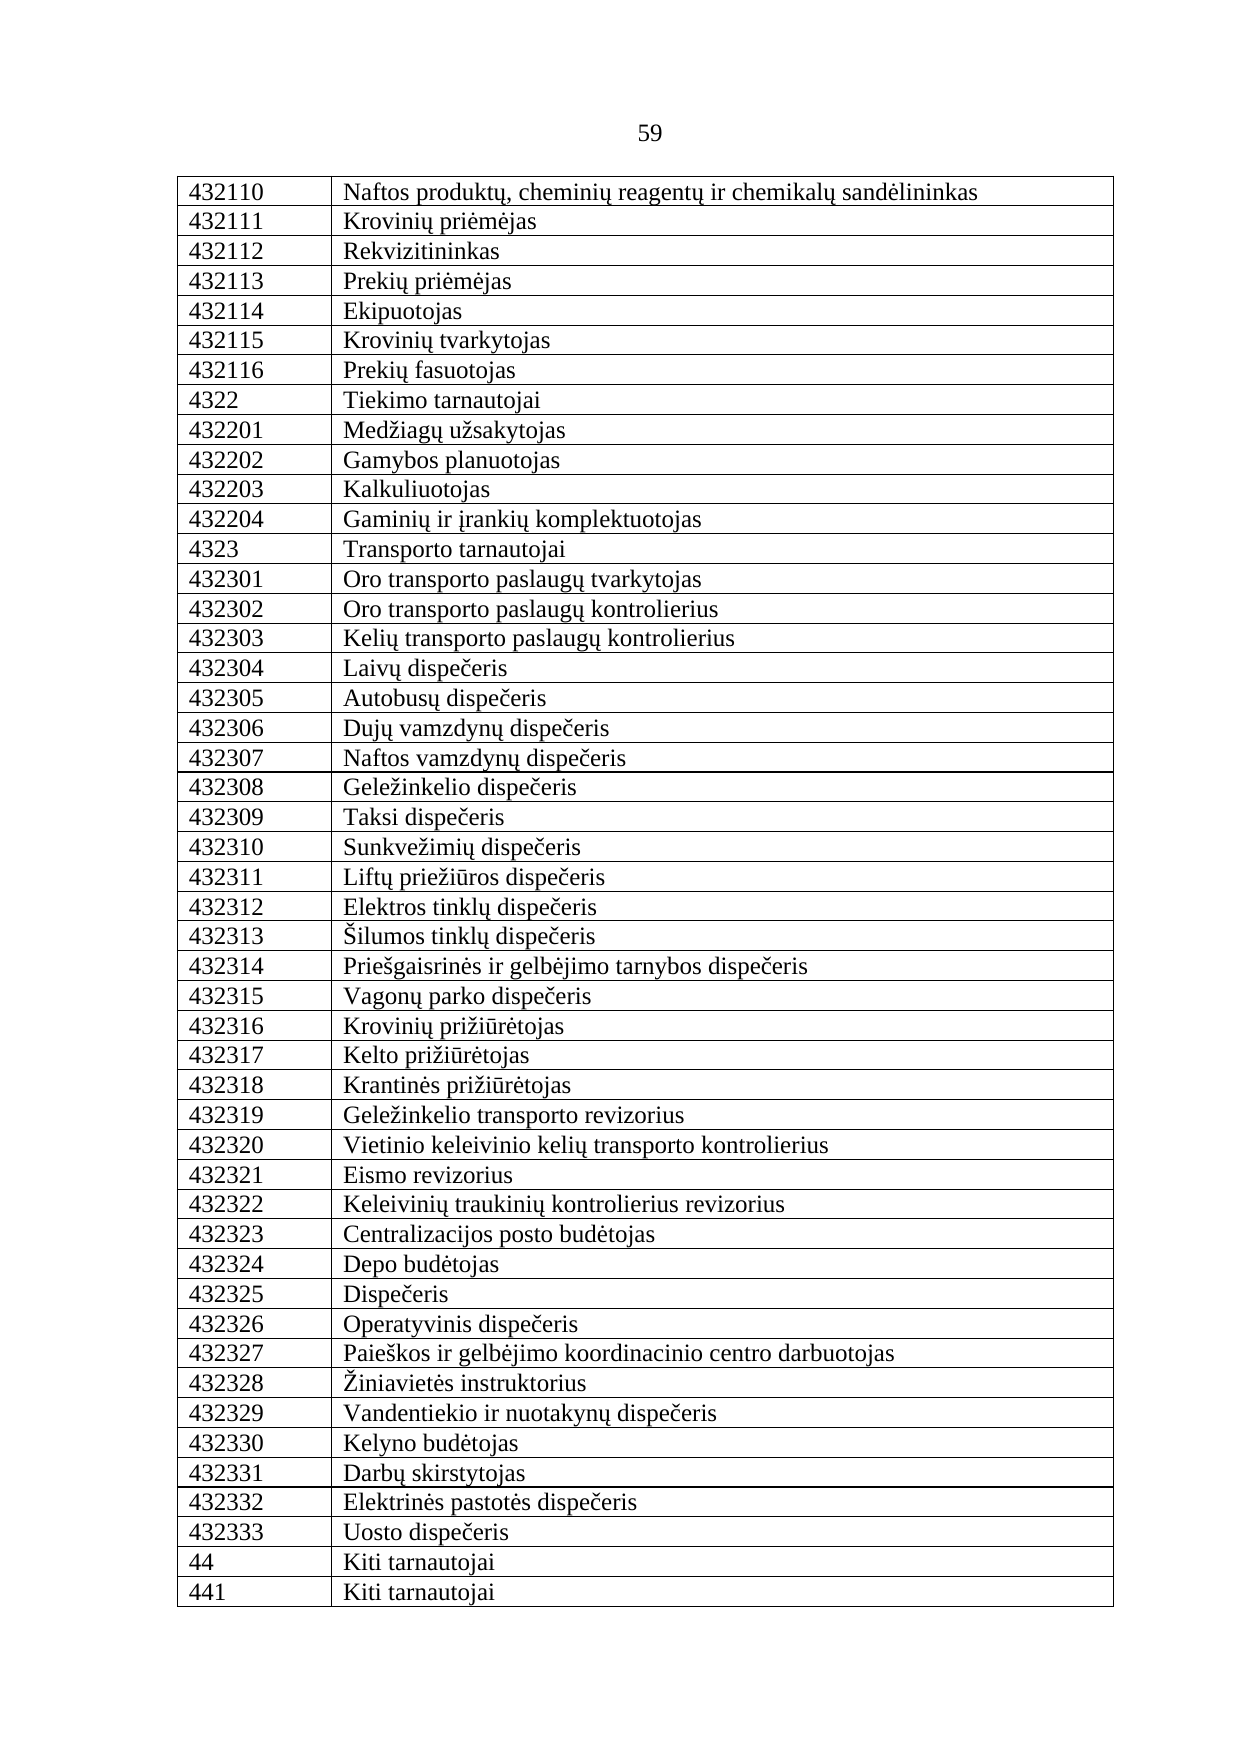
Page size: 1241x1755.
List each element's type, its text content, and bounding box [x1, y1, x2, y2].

table_cell [1114, 1546, 1119, 1576]
table_cell [1114, 354, 1119, 384]
table_cell [1114, 801, 1119, 831]
table_cell 432328 [178, 1368, 331, 1397]
table_cell Darbų skirstytojas [332, 1458, 1113, 1486]
table_cell [1114, 950, 1119, 980]
table_cell [1114, 205, 1119, 235]
table_cell 432322 [178, 1190, 331, 1218]
table_cell [1114, 503, 1119, 533]
table_cell [1114, 742, 1119, 771]
table_cell Rekvizitininkas [332, 236, 1113, 265]
table_cell 432315 [178, 981, 331, 1010]
table_cell Kiti tarnautojai [332, 1547, 1113, 1576]
table_cell Vandentiekio ir nuotakynų dispečeris [332, 1398, 1113, 1427]
table_cell 432304 [178, 653, 331, 682]
table_cell 432311 [178, 862, 331, 891]
table_cell Uosto dispečeris [332, 1517, 1113, 1546]
table_cell Depo budėtojas [332, 1249, 1113, 1278]
table_cell [1114, 1516, 1119, 1546]
table_cell Elektros tinklų dispečeris [332, 892, 1113, 920]
table_cell Kelyno budėtojas [332, 1428, 1113, 1457]
table_cell 432112 [178, 236, 331, 265]
table_cell 432110 [178, 177, 331, 205]
table_cell [1114, 384, 1119, 414]
table_cell 432314 [178, 951, 331, 980]
table_cell 432324 [178, 1249, 331, 1278]
table_cell Krovinių priėmėjas [332, 206, 1113, 235]
table_cell Kelių transporto paslaugų kontrolierius [332, 624, 1113, 652]
table_cell 432301 [178, 564, 331, 593]
table_cell [1114, 771, 1119, 801]
table_cell [1114, 1248, 1119, 1278]
table_cell [1114, 325, 1119, 354]
table_cell [1114, 1576, 1119, 1606]
table_cell Šilumos tinklų dispečeris [332, 921, 1113, 950]
table_cell 432313 [178, 921, 331, 950]
table_cell 432327 [178, 1339, 331, 1367]
table_cell [1114, 265, 1119, 295]
table_cell 432321 [178, 1160, 331, 1188]
table_cell [1114, 1338, 1119, 1367]
table_cell Tiekimo tarnautojai [332, 385, 1113, 414]
table_cell [1114, 1129, 1119, 1159]
table_cell Gamybos planuotojas [332, 445, 1113, 473]
table_cell [1114, 861, 1119, 891]
table_cell Keleivinių traukinių kontrolierius revizorius [332, 1190, 1113, 1218]
table_cell 432332 [178, 1488, 331, 1516]
table_cell [1114, 1189, 1119, 1218]
table_cell [1114, 1457, 1119, 1486]
table_cell [1114, 563, 1119, 593]
table_cell 432316 [178, 1011, 331, 1039]
table_cell [1114, 1218, 1119, 1248]
table_cell Prekių fasuotojas [332, 355, 1113, 384]
table_cell Gaminių ir įrankių komplektuotojas [332, 504, 1113, 533]
table_cell Kalkuliuotojas [332, 475, 1113, 503]
table_cell 432309 [178, 802, 331, 831]
table_cell Centralizacijos posto budėtojas [332, 1219, 1113, 1248]
table_cell 432203 [178, 475, 331, 503]
table_cell Krantinės prižiūrėtojas [332, 1070, 1113, 1099]
table_cell Transporto tarnautojai [332, 534, 1113, 563]
table_cell Laivų dispečeris [332, 653, 1113, 682]
table_cell [1114, 176, 1119, 205]
table_cell 432305 [178, 683, 331, 712]
table_cell 432116 [178, 355, 331, 384]
table_cell Paieškos ir gelbėjimo koordinacinio centro darbuotojas [332, 1339, 1113, 1367]
table_cell [1114, 235, 1119, 265]
table_cell Medžiagų užsakytojas [332, 415, 1113, 444]
table_cell Dujų vamzdynų dispečeris [332, 713, 1113, 742]
table_cell Oro transporto paslaugų kontrolierius [332, 594, 1113, 622]
table_cell [1114, 1427, 1119, 1457]
table_cell Geležinkelio transporto revizorius [332, 1100, 1113, 1129]
table_cell [1114, 652, 1119, 682]
table_cell 432323 [178, 1219, 331, 1248]
table_cell [1114, 474, 1119, 503]
table_cell 432201 [178, 415, 331, 444]
table_cell Ekipuotojas [332, 296, 1113, 324]
table_cell [1114, 1397, 1119, 1427]
table_cell [1114, 1367, 1119, 1397]
table_cell [1114, 295, 1119, 324]
table_cell Dispečeris [332, 1279, 1113, 1308]
table_cell Krovinių prižiūrėtojas [332, 1011, 1113, 1039]
table_cell Vagonų parko dispečeris [332, 981, 1113, 1010]
table_cell 432329 [178, 1398, 331, 1427]
table_cell [1114, 1278, 1119, 1308]
table_cell Kiti tarnautojai [332, 1577, 1113, 1606]
table_cell 432303 [178, 624, 331, 652]
table_cell 432302 [178, 594, 331, 622]
table_cell Eismo revizorius [332, 1160, 1113, 1188]
table_cell Kelto prižiūrėtojas [332, 1041, 1113, 1069]
table_cell [1114, 712, 1119, 742]
table_cell [1114, 980, 1119, 1010]
table_cell 432202 [178, 445, 331, 473]
table_cell 432318 [178, 1070, 331, 1099]
table_cell [1114, 623, 1119, 652]
table_cell 432308 [178, 773, 331, 801]
table_cell Žiniavietės instruktorius [332, 1368, 1113, 1397]
table_cell 432115 [178, 326, 331, 354]
table_cell [1114, 1069, 1119, 1099]
table_cell 432333 [178, 1517, 331, 1546]
table_cell 432204 [178, 504, 331, 533]
table_cell 432111 [178, 206, 331, 235]
table_cell 432320 [178, 1130, 331, 1159]
table_cell Vietinio keleivinio kelių transporto kontrolierius [332, 1130, 1113, 1159]
table_cell 4322 [178, 385, 331, 414]
table_cell [1114, 533, 1119, 563]
table_cell 432310 [178, 832, 331, 861]
table_cell Prekių priėmėjas [332, 266, 1113, 295]
table_cell 432114 [178, 296, 331, 324]
table_cell [1114, 1099, 1119, 1129]
table_cell Autobusų dispečeris [332, 683, 1113, 712]
table_cell 432326 [178, 1309, 331, 1337]
table_cell [1114, 1040, 1119, 1069]
table_cell [1114, 1159, 1119, 1188]
table_cell 432330 [178, 1428, 331, 1457]
table_cell 432312 [178, 892, 331, 920]
table_cell 441 [178, 1577, 331, 1606]
table_cell 44 [178, 1547, 331, 1576]
table_cell [1114, 593, 1119, 622]
table_cell [1114, 1308, 1119, 1337]
table_cell Oro transporto paslaugų tvarkytojas [332, 564, 1113, 593]
table_cell [1114, 414, 1119, 444]
table_cell [1114, 831, 1119, 861]
table_cell 4323 [178, 534, 331, 563]
table_cell Krovinių tvarkytojas [332, 326, 1113, 354]
table_cell 432306 [178, 713, 331, 742]
table_cell [1114, 1010, 1119, 1039]
table_cell [1114, 1486, 1119, 1516]
table_cell Naftos vamzdynų dispečeris [332, 743, 1113, 771]
table_cell Liftų priežiūros dispečeris [332, 862, 1113, 891]
table_cell 432113 [178, 266, 331, 295]
table_cell 432317 [178, 1041, 331, 1069]
table_cell Priešgaisrinės ir gelbėjimo tarnybos dispečeris [332, 951, 1113, 980]
table_cell 432319 [178, 1100, 331, 1129]
table_cell [1114, 444, 1119, 473]
table_cell 432331 [178, 1458, 331, 1486]
table_cell Sunkvežimių dispečeris [332, 832, 1113, 861]
table_cell Operatyvinis dispečeris [332, 1309, 1113, 1337]
table_cell [1114, 920, 1119, 950]
table_cell 432325 [178, 1279, 331, 1308]
table_cell [1114, 891, 1119, 920]
table_cell [1114, 682, 1119, 712]
table_cell Geležinkelio dispečeris [332, 773, 1113, 801]
table_cell Naftos produktų, cheminių reagentų ir chemikalų sandėlininkas [332, 177, 1113, 205]
table_cell Taksi dispečeris [332, 802, 1113, 831]
table_cell 432307 [178, 743, 331, 771]
table_cell Elektrinės pastotės dispečeris [332, 1488, 1113, 1516]
